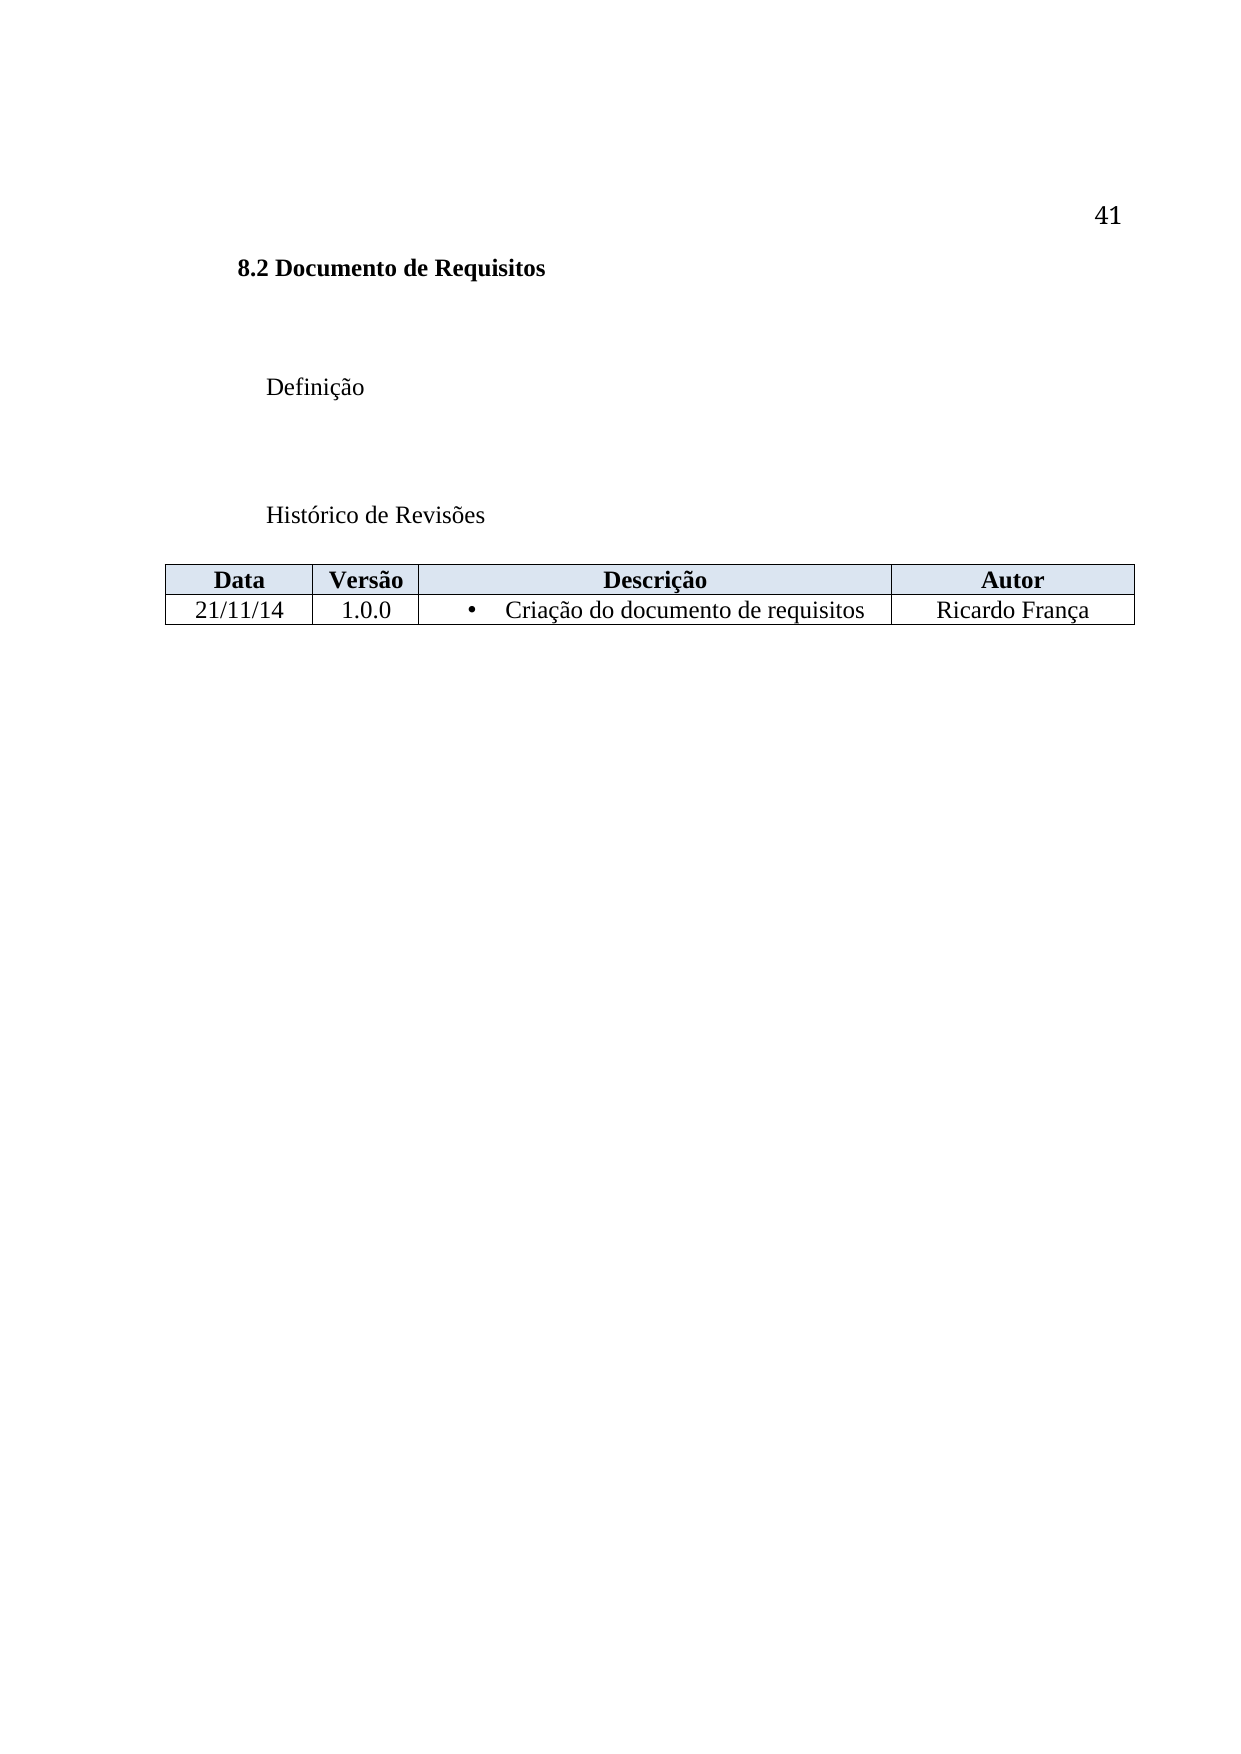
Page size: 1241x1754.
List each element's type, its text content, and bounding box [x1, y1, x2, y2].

table_cell Criação do documento de requisitos [419, 595, 891, 624]
table_header Data [166, 565, 312, 594]
table_header Autor [892, 565, 1134, 594]
table_cell Ricardo França [892, 595, 1134, 624]
text Definição [177, 372, 1122, 401]
table_header Descrição [419, 565, 891, 594]
table_cell 21/11/14 [166, 595, 312, 624]
subtitle 8.2 Documento de Requisitos [177, 253, 1122, 282]
text Histórico de Revisões [177, 500, 1122, 529]
table_cell 1.0.0 [313, 595, 418, 624]
table_header Versão [313, 565, 418, 594]
